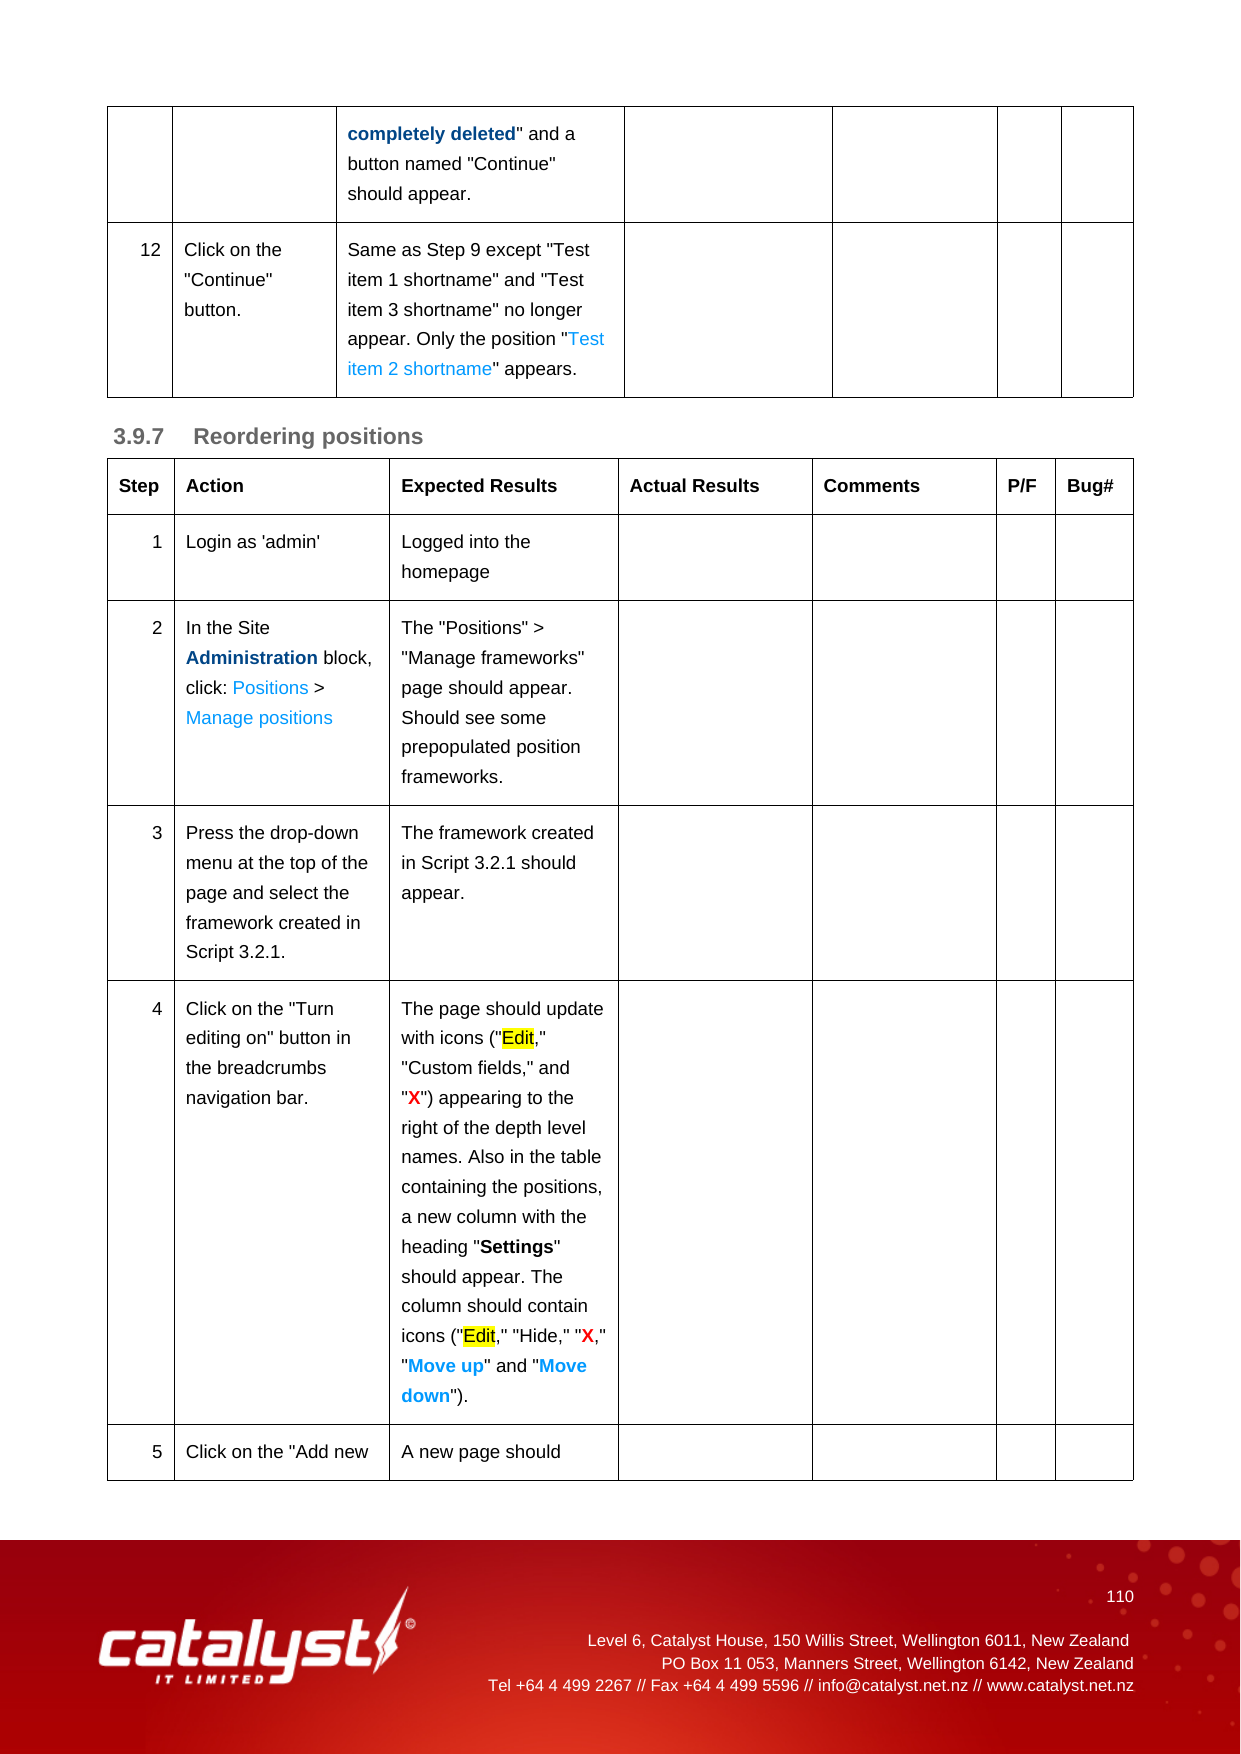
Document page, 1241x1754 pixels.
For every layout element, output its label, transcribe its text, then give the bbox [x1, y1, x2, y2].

table_cell [619, 515, 812, 600]
table_cell [998, 223, 1061, 397]
table_cell The "Positions" > "Manage frameworks" page should appear. Should see some prepopulated position frameworks. [390, 601, 618, 805]
table_cell Logged into the homepage [390, 515, 618, 600]
table_cell 2 [108, 601, 174, 805]
table_cell [619, 806, 812, 980]
table_cell [1056, 515, 1133, 600]
table_cell completely deleted" and a button named "Continue" should appear. [337, 107, 624, 222]
table_cell 4 [108, 981, 174, 1424]
picture [0, 1540, 1241, 1754]
table_cell [173, 107, 336, 222]
table_cell A new page should [390, 1425, 618, 1480]
table_cell 5 [108, 1425, 174, 1480]
table_cell [997, 515, 1055, 600]
table_cell In the Site Administration block, click: Positions > Manage positions [175, 601, 389, 805]
table_cell 1 [108, 515, 174, 600]
table_cell [997, 1425, 1055, 1480]
table_cell Click on the "Add new [175, 1425, 389, 1480]
table_cell [833, 223, 997, 397]
table_header Step [108, 459, 174, 514]
table_cell The page should update with icons ("Edit," "Custom fields," and "X") appearing to the right of the depth level names. Also in the table containing the positions, a new column with the heading "Settings" should appear. The column should contain icons ("Edit," "Hide," "X," "Move up" and "Move down"). [390, 981, 618, 1424]
table_header Action [175, 459, 389, 514]
table_cell [813, 806, 996, 980]
table_cell The framework created in Script 3.2.1 should appear. [390, 806, 618, 980]
table_header P/F [997, 459, 1055, 514]
table_cell [108, 107, 172, 222]
subtitle Reordering positions [107, 424, 1103, 449]
table_cell [997, 981, 1055, 1424]
table_cell Login as 'admin' [175, 515, 389, 600]
table_cell [1056, 1425, 1133, 1480]
table_header Bug# [1056, 459, 1133, 514]
table_cell [833, 107, 997, 222]
table_cell [619, 601, 812, 805]
table_cell [619, 1425, 812, 1480]
table_cell [813, 601, 996, 805]
table_header Expected Results [390, 459, 618, 514]
table_cell Click on the "Turn editing on" button in the breadcrumbs navigation bar. [175, 981, 389, 1424]
table_cell 3 [108, 806, 174, 980]
table_cell [997, 806, 1055, 980]
table_cell [1056, 981, 1133, 1424]
table_cell [1062, 223, 1133, 397]
table_cell [998, 107, 1061, 222]
table_header Actual Results [619, 459, 812, 514]
table_cell [1062, 107, 1133, 222]
table_cell Click on the "Continue" button. [173, 223, 336, 397]
table_cell Same as Step 9 except "Test item 1 shortname" and "Test item 3 shortname" no longer appear. Only the position "Test item 2 shortname" appears. [337, 223, 624, 397]
table_cell [625, 107, 832, 222]
table_cell [813, 515, 996, 600]
table_cell [813, 981, 996, 1424]
table_cell [619, 981, 812, 1424]
table_cell Press the drop-down menu at the top of the page and select the framework created in Script 3.2.1. [175, 806, 389, 980]
table_cell [813, 1425, 996, 1480]
table_cell 12 [108, 223, 172, 397]
table_cell [625, 223, 832, 397]
table_cell [1056, 601, 1133, 805]
table_cell [997, 601, 1055, 805]
table_cell [1056, 806, 1133, 980]
table_header Comments [813, 459, 996, 514]
